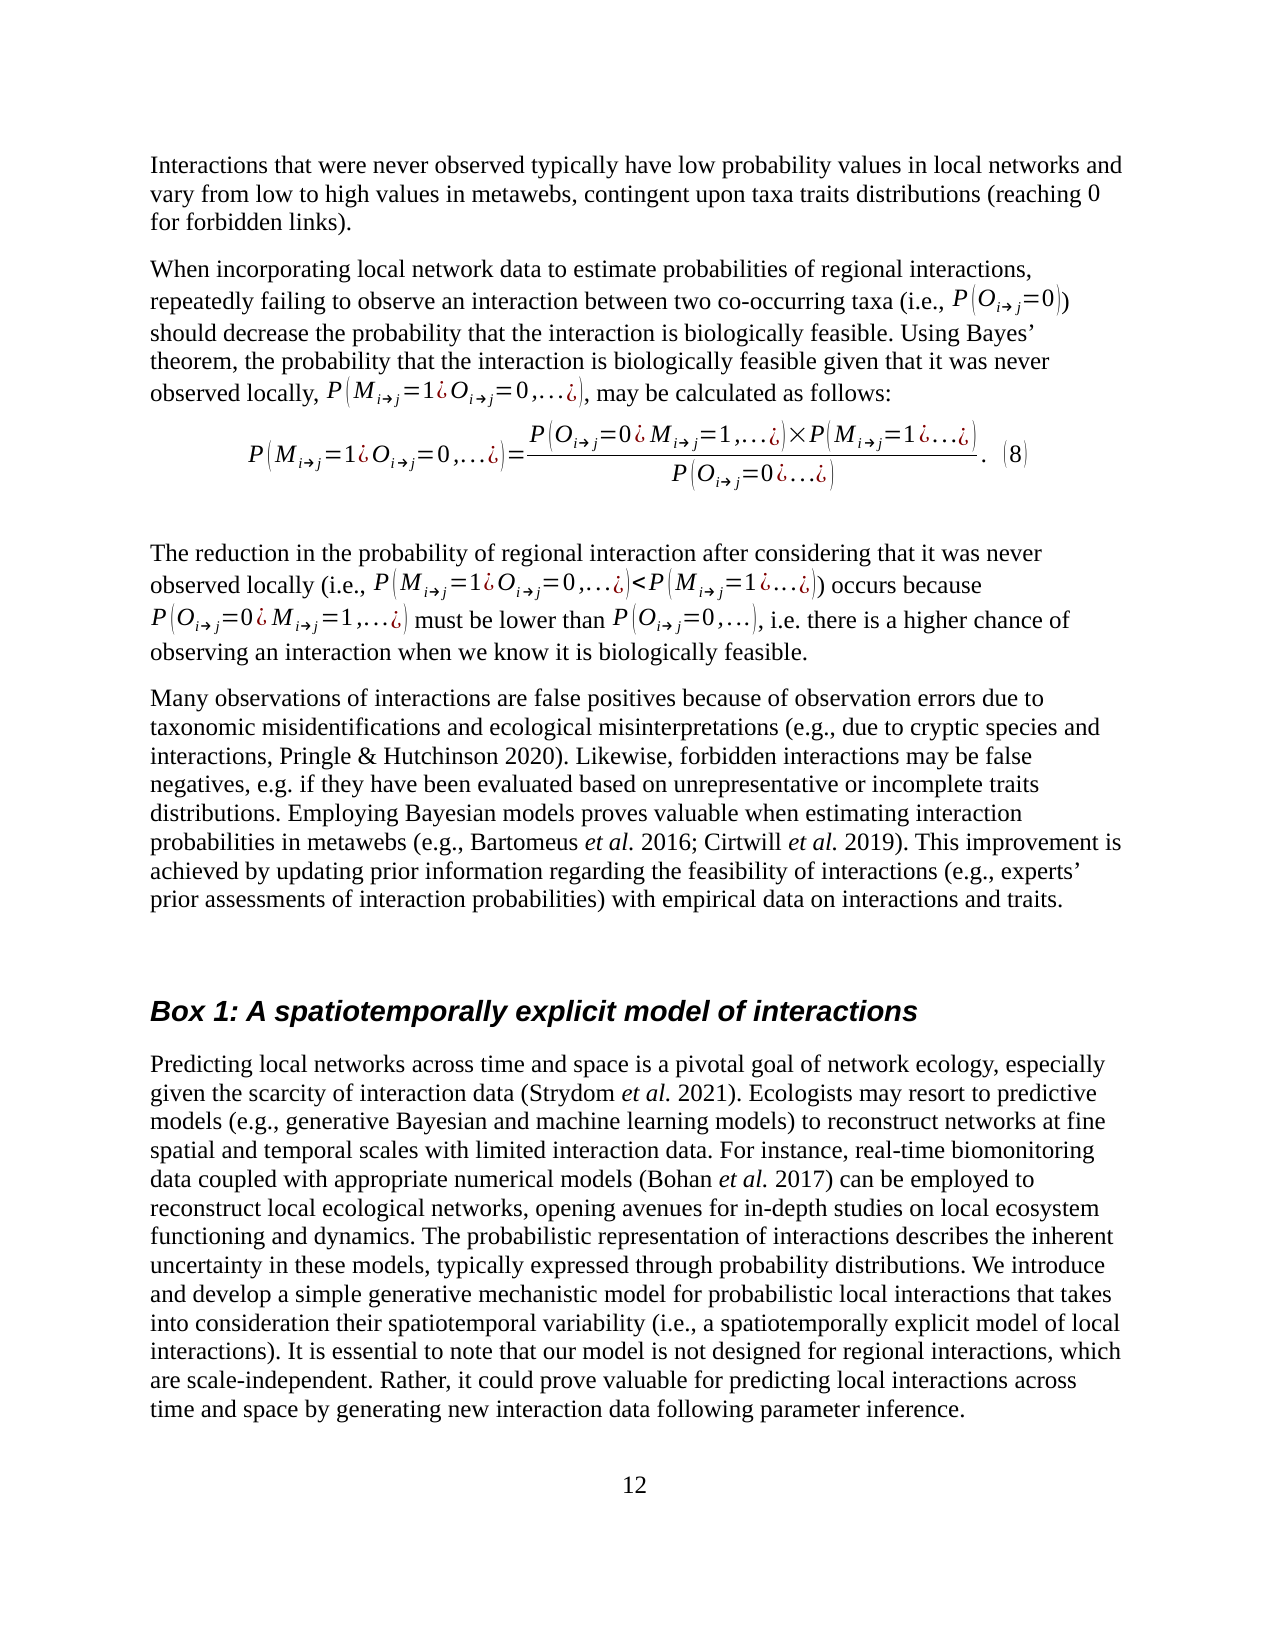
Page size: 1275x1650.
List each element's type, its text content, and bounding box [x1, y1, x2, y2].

text Many observations of interactions are false positives because of observation errors due to taxonomic misidentifications and ecological misinterpretations (e.g., due to cryptic species and interactions, Pringle & Hutchinson 2020). Likewise, forbidden interactions may be false negatives, e.g. if they have been evaluated based on unrepresentative or incomplete traits distributions. Employing Bayesian models proves valuable when estimating interaction probabilities in metawebs (e.g., Bartomeus et al. 2016; Cirtwill et al. 2019). This improvement is achieved by updating prior information regarding the feasibility of interactions (e.g., experts’ prior assessments of interaction probabilities) with empirical data on interactions and traits. [150, 683, 1125, 913]
subtitle Box 1: A spatiotemporally explicit model of interactions [150, 994, 1125, 1027]
text Interactions that were never observed typically have low probability values in local networks and vary from low to high values in metawebs, contingent upon taxa traits distributions (reaching for forbidden links). [150, 150, 1125, 236]
text When incorporating local network data to estimate probabilities of regional interactions, repeatedly failing to observe an interaction between two co-occurring taxa (i.e., ) should decrease the probability that the interaction is biologically feasible. Using Bayes’ theorem, the probability that the interaction is biologically feasible given that it was never observed locally, , may be calculated as follows: [150, 254, 1125, 410]
text The reduction in the probability of regional interaction after considering that it was never observed locally (i.e., ) occurs because must be lower than , i.e. there is a higher chance of observing an interaction when we know it is biologically feasible. [150, 538, 1125, 665]
text Predicting local networks across time and space is a pivotal goal of network ecology, especially given the scarcity of interaction data (Strydom et al. 2021). Ecologists may resort to predictive models (e.g., generative Bayesian and machine learning models) to reconstruct networks at fine spatial and temporal scales with limited interaction data. For instance, real-time biomonitoring data coupled with appropriate numerical models (Bohan et al. 2017) can be employed to reconstruct local ecological networks, opening avenues for in-depth studies on local ecosystem functioning and dynamics. The probabilistic representation of interactions describes the inherent uncertainty in these models, typically expressed through probability distributions. We introduce and develop a simple generative mechanistic model for probabilistic local interactions that takes into consideration their spatiotemporal variability (i.e., a spatiotemporally explicit model of local interactions). It is essential to note that our model is not designed for regional interactions, which are scale-independent. Rather, it could prove valuable for predicting local interactions across time and space by generating new interaction data following parameter inference. [150, 1049, 1125, 1423]
